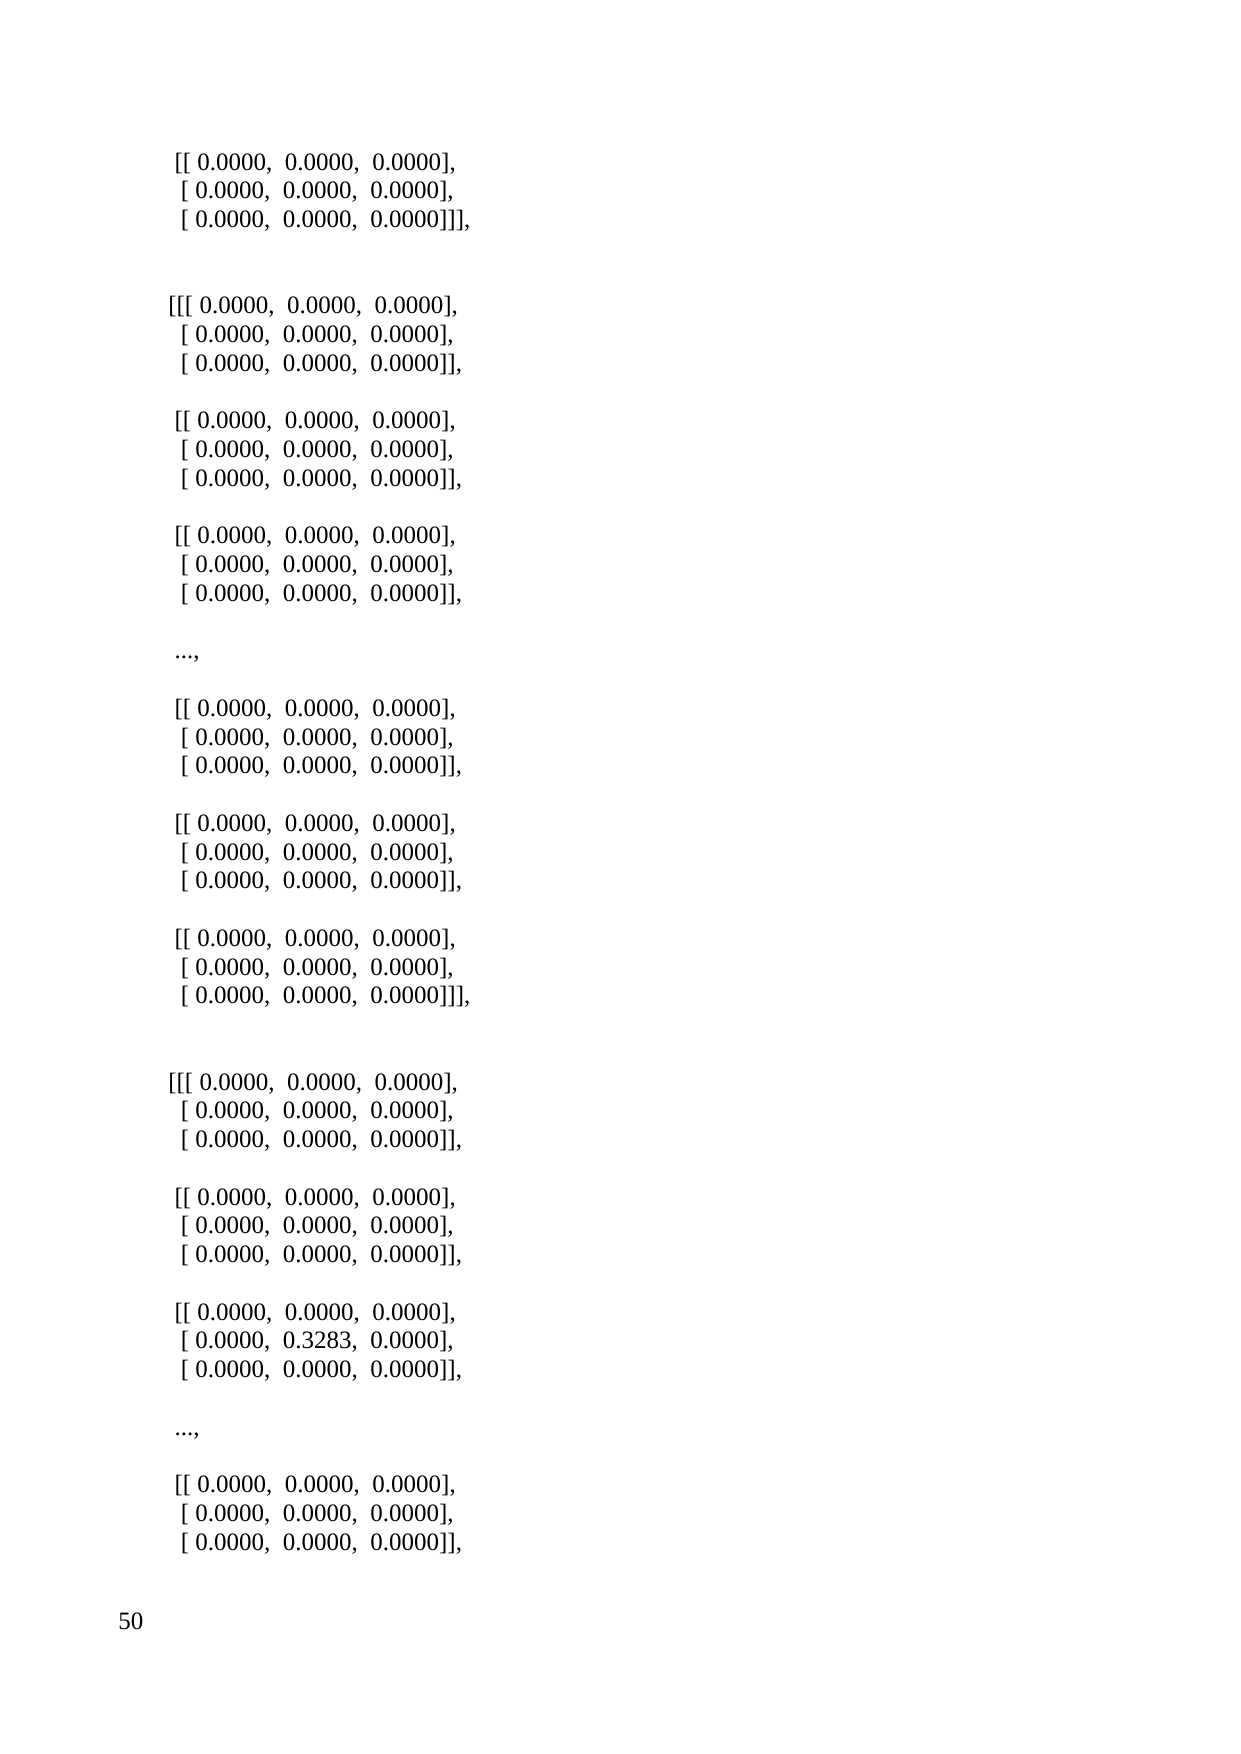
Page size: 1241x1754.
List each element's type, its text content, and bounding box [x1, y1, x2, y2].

text [[ 0.0000, 0.0000, 0.0000], [118, 521, 1122, 549]
text ..., [118, 636, 1122, 664]
text [ 0.0000, 0.0000, 0.0000]], [118, 1239, 1122, 1268]
text [ 0.0000, 0.0000, 0.0000]], [118, 751, 1122, 779]
text [ 0.0000, 0.3283, 0.0000], [118, 1326, 1122, 1354]
text [ 0.0000, 0.0000, 0.0000]], [118, 348, 1122, 377]
text ..., [118, 1412, 1122, 1441]
text [[[ 0.0000, 0.0000, 0.0000], [118, 1067, 1122, 1096]
text [[ 0.0000, 0.0000, 0.0000], [118, 923, 1122, 952]
text [ 0.0000, 0.0000, 0.0000], [118, 549, 1122, 578]
text [[ 0.0000, 0.0000, 0.0000], [118, 1469, 1122, 1498]
text [ 0.0000, 0.0000, 0.0000]]], [118, 204, 1122, 233]
text [ 0.0000, 0.0000, 0.0000], [118, 837, 1122, 866]
text [[[ 0.0000, 0.0000, 0.0000], [118, 291, 1122, 319]
text [ 0.0000, 0.0000, 0.0000], [118, 1096, 1122, 1124]
text [ 0.0000, 0.0000, 0.0000], [118, 176, 1122, 204]
text [ 0.0000, 0.0000, 0.0000], [118, 319, 1122, 348]
text [[ 0.0000, 0.0000, 0.0000], [118, 808, 1122, 837]
text [ 0.0000, 0.0000, 0.0000], [118, 722, 1122, 751]
text [ 0.0000, 0.0000, 0.0000]]], [118, 981, 1122, 1009]
text [ 0.0000, 0.0000, 0.0000]], [118, 463, 1122, 492]
text [[ 0.0000, 0.0000, 0.0000], [118, 1182, 1122, 1211]
text [ 0.0000, 0.0000, 0.0000]], [118, 1124, 1122, 1153]
text [ 0.0000, 0.0000, 0.0000], [118, 952, 1122, 981]
text [[ 0.0000, 0.0000, 0.0000], [118, 693, 1122, 722]
text [ 0.0000, 0.0000, 0.0000]], [118, 1527, 1122, 1556]
text [[ 0.0000, 0.0000, 0.0000], [118, 147, 1122, 176]
text [ 0.0000, 0.0000, 0.0000], [118, 1211, 1122, 1239]
text [ 0.0000, 0.0000, 0.0000]], [118, 1354, 1122, 1383]
text [ 0.0000, 0.0000, 0.0000], [118, 1498, 1122, 1527]
text [ 0.0000, 0.0000, 0.0000]], [118, 578, 1122, 607]
text [[ 0.0000, 0.0000, 0.0000], [118, 406, 1122, 434]
text [ 0.0000, 0.0000, 0.0000]], [118, 866, 1122, 894]
text [ 0.0000, 0.0000, 0.0000], [118, 434, 1122, 463]
text [[ 0.0000, 0.0000, 0.0000], [118, 1297, 1122, 1326]
